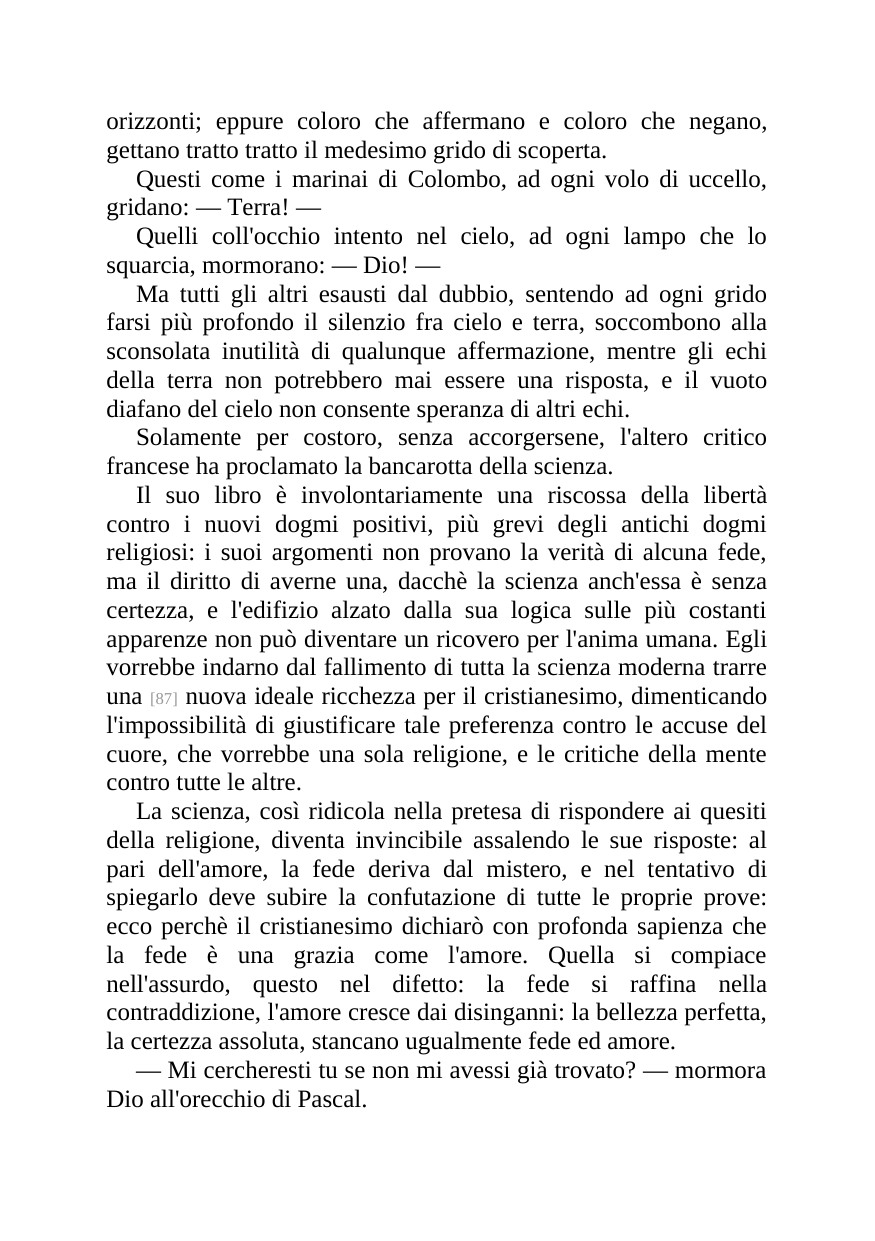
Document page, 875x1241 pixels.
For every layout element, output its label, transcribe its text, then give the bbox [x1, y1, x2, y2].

text Solamente per costoro, senza accorgersene, l'altero critico francese ha proclamato la bancarotta della scienza. [106, 422, 768, 480]
text La scienza, così ridicola nella pretesa di rispondere ai quesiti della religione, diventa invincibile assalendo le sue risposte: al pari dell'amore, la fede deriva dal mistero, e nel tentativo di spiegarlo deve subire la confutazione di tutte le proprie prove: ecco perchè il cristianesimo dichiarò con profonda sapienza che la fede è una grazia come l'amore. Quella si compiace nell'assurdo, questo nel difetto: la fede si raffina nella contraddizione, l'amore cresce dai disinganni: la bellezza perfetta, la certezza assoluta, stancano ugualmente fede ed amore. [106, 796, 768, 1055]
text — Mi cercheresti tu se non mi avessi già trovato? — mormora Dio all'orecchio di Pascal. [106, 1055, 768, 1112]
text Il suo libro è involontariamente una riscossa della libertà contro i nuovi dogmi positivi, più grevi degli antichi dogmi religiosi: i suoi argomenti non provano la verità di alcuna fede, ma il diritto di averne una, dacchè la scienza anch'essa è senza certezza, e l'edifizio alzato dalla sua logica sulle più costanti apparenze non può diventare un ricovero per l'anima umana. Egli vorrebbe indarno dal fallimento di tutta la scienza moderna trarre una [87] nuova ideale ricchezza per il cristianesimo, dimenticando l'impossibilità di giustificare tale preferenza contro le accuse del cuore, che vorrebbe una sola religione, e le critiche della mente contro tutte le altre. [106, 480, 768, 796]
text Questi come i marinai di Colombo, ad ogni volo di uccello, gridano: — Terra! — [106, 164, 768, 221]
text orizzonti; eppure coloro che affermano e coloro che negano, gettano tratto tratto il medesimo grido di scoperta. [106, 106, 768, 164]
text Quelli coll'occhio intento nel cielo, ad ogni lampo che lo squarcia, mormorano: — Dio! — [106, 221, 768, 279]
text Ma tutti gli altri esausti dal dubbio, sentendo ad ogni grido farsi più profondo il silenzio fra cielo e terra, soccombono alla sconsolata inutilità di qualunque affermazione, mentre gli echi della terra non potrebbero mai essere una risposta, e il vuoto diafano del cielo non consente speranza di altri echi. [106, 279, 768, 422]
